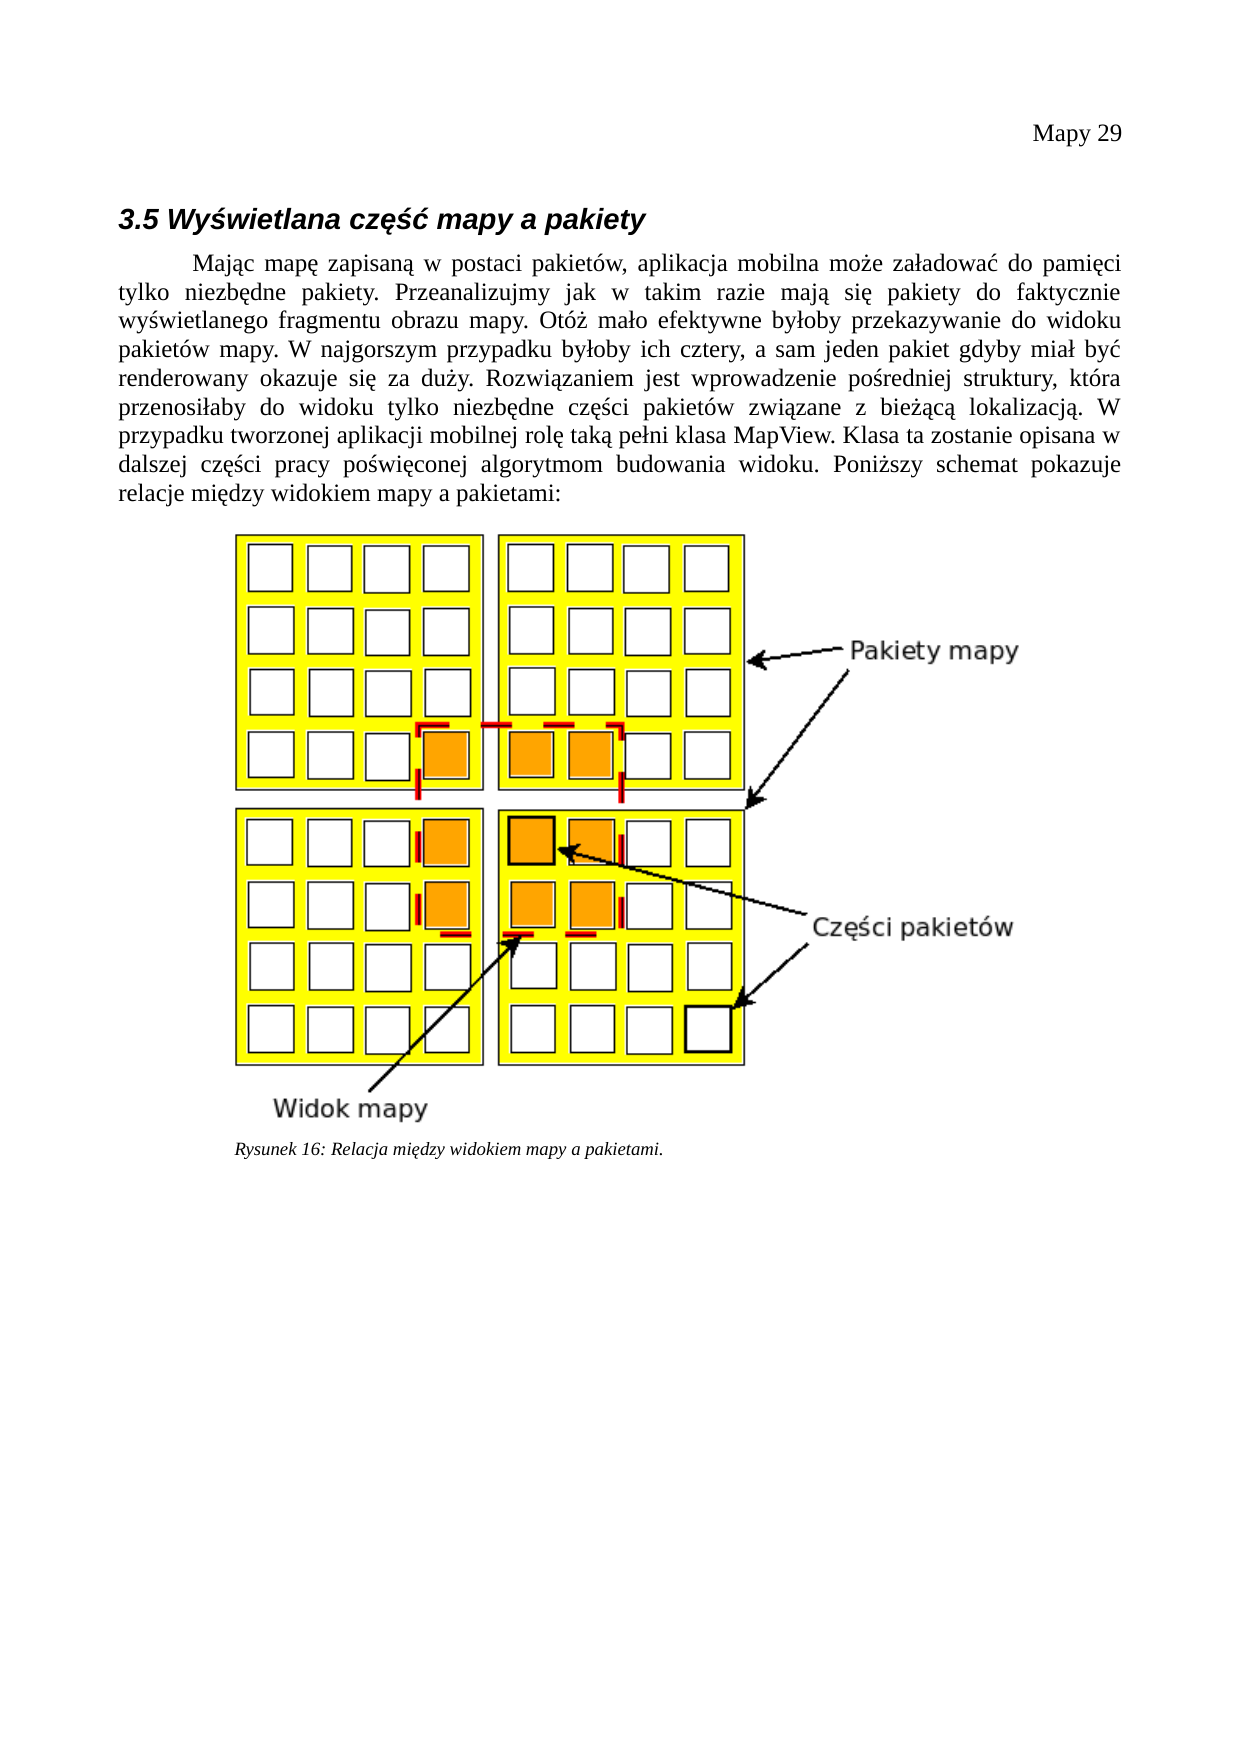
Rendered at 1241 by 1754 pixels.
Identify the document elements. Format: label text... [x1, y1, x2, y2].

text Rysunek 16: Relacja między widokiem mapy a pakietami. [234, 1138, 1022, 1159]
picture [234, 533, 1022, 1138]
text Mając mapę zapisaną w postaci pakietów, aplikacja mobilna może załadować do pamięci tylko niezbędne pakiety. Przeanalizujmy jak w takim razie mają się pakiety do faktycznie wyświetlanego fragmentu obrazu mapy. Otóż mało efektywne byłoby przekazywanie do widoku pakietów mapy. W najgorszym przypadku byłoby ich cztery, a sam jeden pakiet gdyby miał być renderowany okazuje się za duży. Rozwiązaniem jest wprowadzenie pośredniej struktury, która przenosiłaby do widoku tylko niezbędne części pakietów związane z bieżącą lokalizacją. W przypadku tworzonej aplikacji mobilnej rolę taką pełni klasa MapView. Klasa ta zostanie opisana w dalszej części pracy poświęconej algorytmom budowania widoku. Poniższy schemat pokazuje relacje między widokiem mapy a pakietami: [118, 248, 1122, 507]
subtitle 3.5 Wyświetlana część mapy a pakiety [118, 202, 1122, 236]
